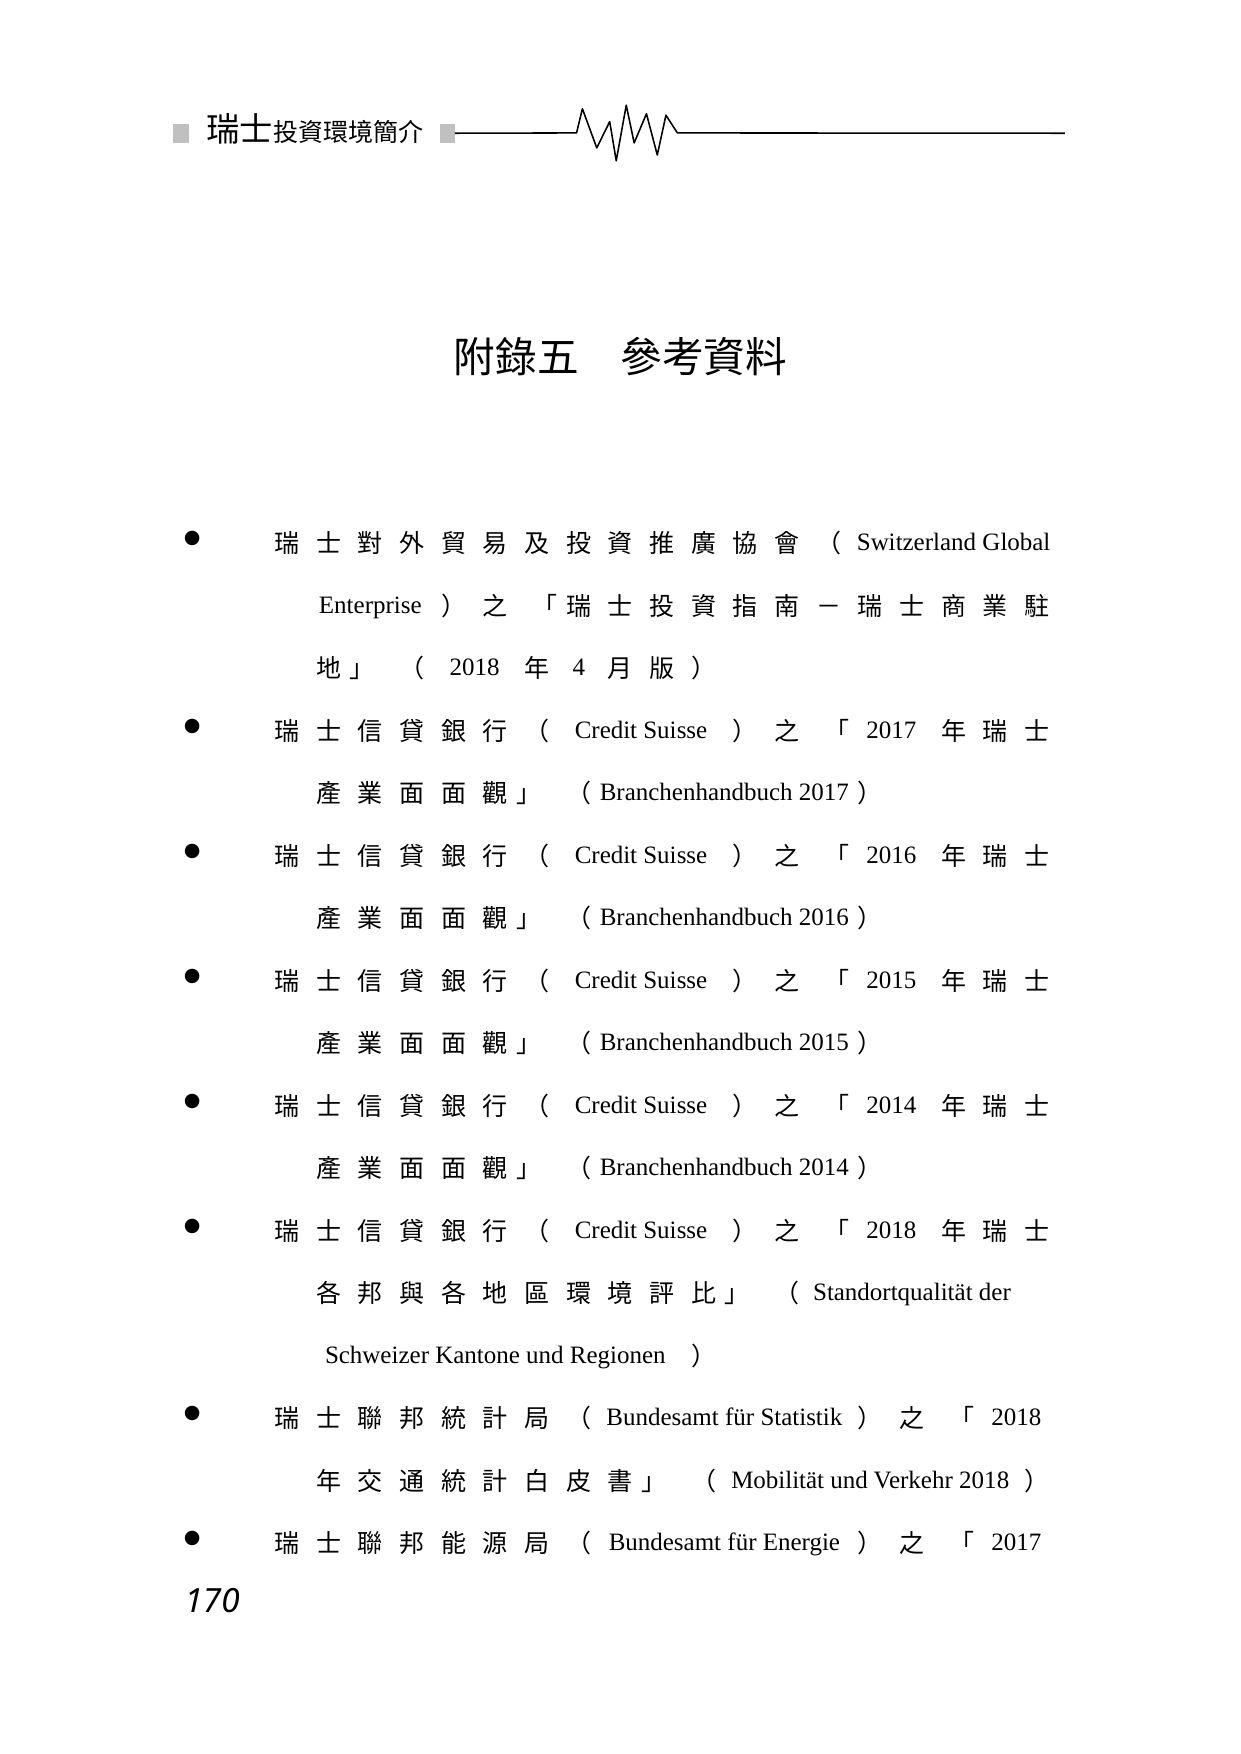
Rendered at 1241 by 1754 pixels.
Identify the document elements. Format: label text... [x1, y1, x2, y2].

list 瑞士聯邦能源局（Bundesamt für Energie）之「2017 [183, 1500, 1058, 1563]
list 瑞士信貸銀行（Credit Suisse）之「2017年瑞士產業面面觀」（Branchenhandbuch 2017） [183, 688, 1058, 813]
text 附錄五 參考資料 [183, 313, 1058, 375]
list 瑞士信貸銀行（Credit Suisse）之「2015年瑞士產業面面觀」（Branchenhandbuch 2015） [183, 938, 1058, 1063]
list 瑞士對外貿易及投資推廣協會（Switzerland Global Enterprise）之「瑞士投資指南－瑞士商業駐地」（2018年4月版） [183, 500, 1058, 688]
list 瑞士信貸銀行（Credit Suisse）之「2014年瑞士產業面面觀」（Branchenhandbuch 2014） [183, 1063, 1058, 1188]
list 瑞士信貸銀行（Credit Suisse）之「2016年瑞士產業面面觀」（Branchenhandbuch 2016） [183, 813, 1058, 938]
list 瑞士信貸銀行（Credit Suisse）之「2018年瑞士各邦與各地區環境評比」（Standortqualität der Schweizer Kantone und Regionen） [183, 1188, 1058, 1375]
list 瑞士聯邦統計局（Bundesamt für Statistik）之「2018年交通統計白皮書」（Mobilität und Verkehr 2018） [183, 1375, 1058, 1500]
